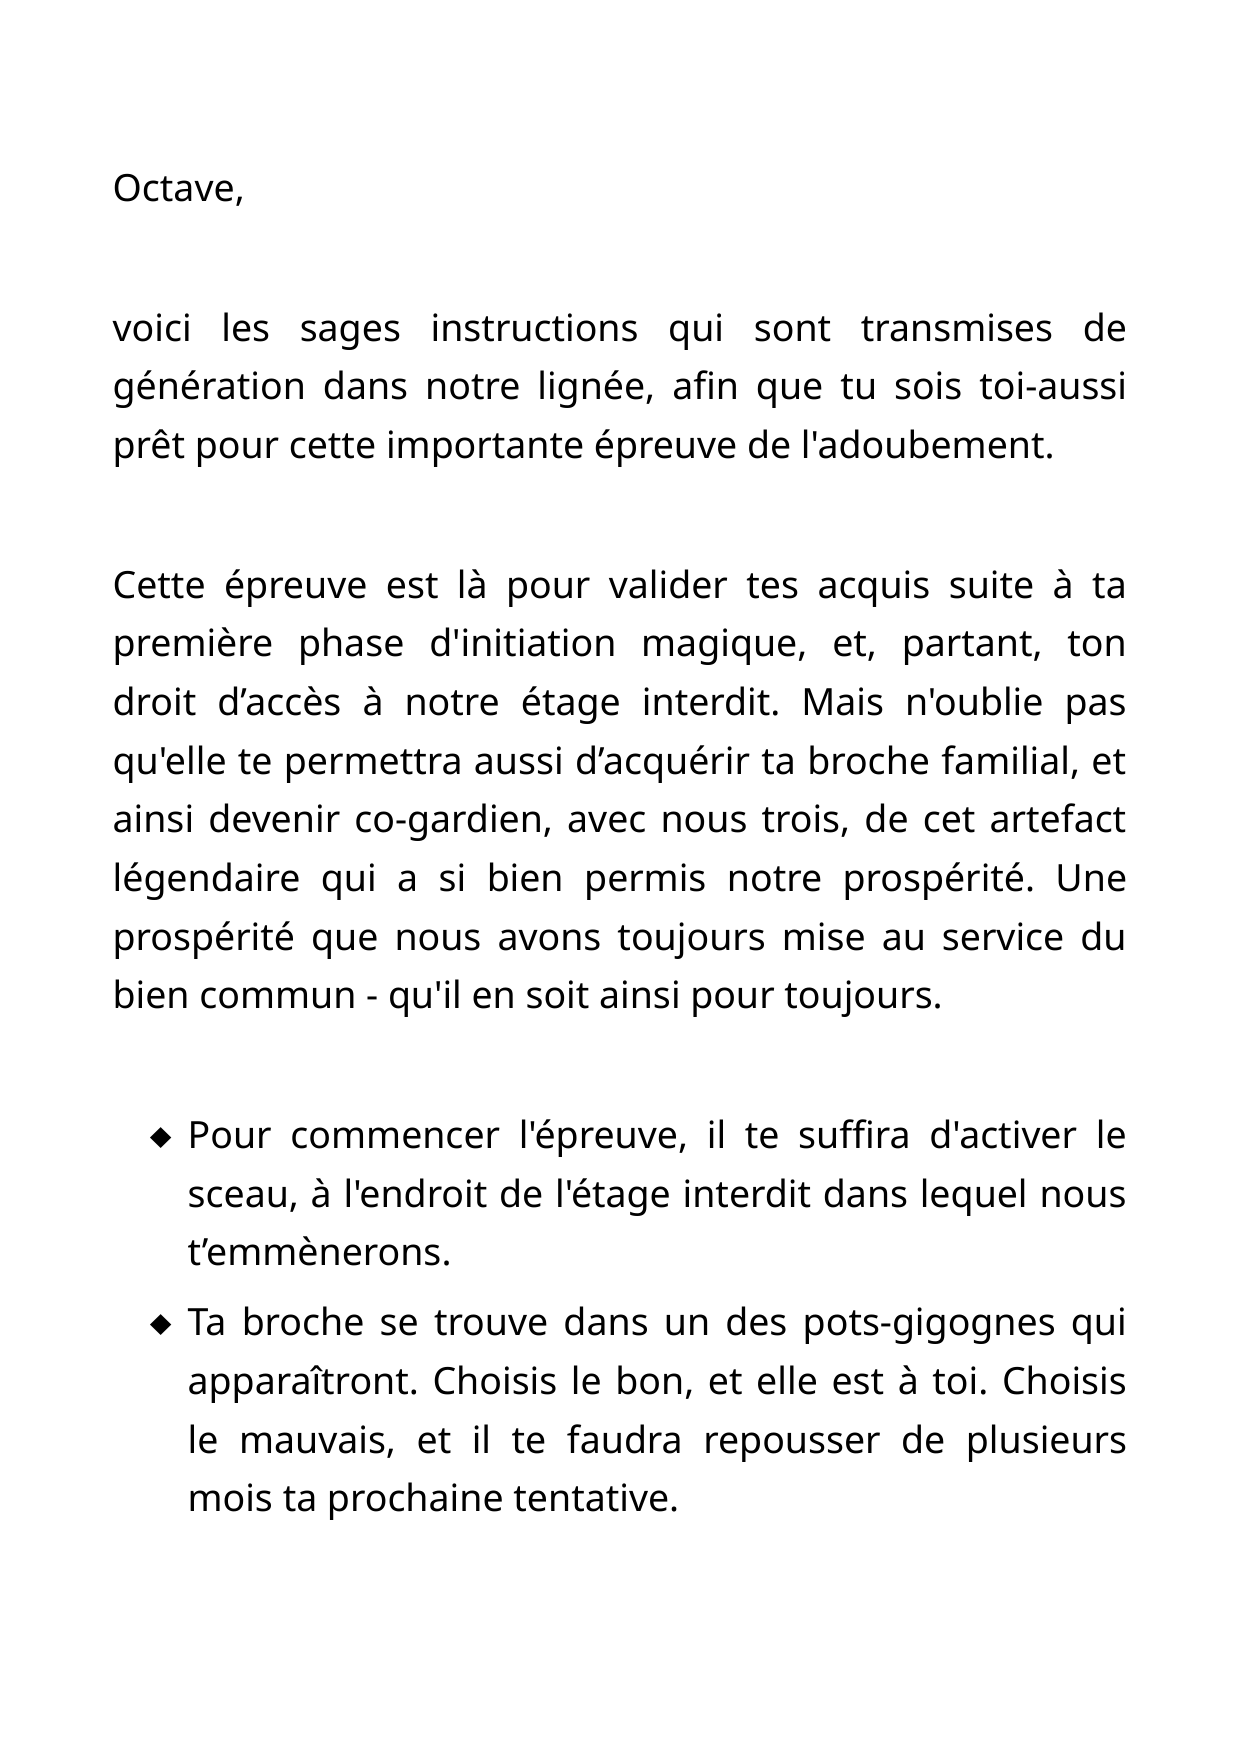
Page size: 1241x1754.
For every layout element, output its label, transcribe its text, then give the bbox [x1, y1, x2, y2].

text Octave, [112, 161, 1128, 212]
list Ta broche se trouve dans un des pots-gigognes qui apparaîtront. Choisis le bon, et elle est à toi. Choisis le mauvais, et il te faudra repousser de plusieurs mois ta prochaine tentative. [150, 1296, 1128, 1523]
text voici les sages instructions qui sont transmises de génération dans notre lignée, afin que tu sois toi-aussi prêt pour cette importante épreuve de l'adoubement. [112, 301, 1128, 469]
text Cette épreuve est là pour valider tes acquis suite à ta première phase d'initiation magique, et, partant, ton droit d’accès à notre étage interdit. Mais n'oublie pas qu'elle te permettra aussi d’acquérir ta broche familial, et ainsi devenir co-gardien, avec nous trois, de cet artefact légendaire qui a si bien permis notre prospérité. Une prospérité que nous avons toujours mise au service du bien commun - qu'il en soit ainsi pour toujours. [112, 558, 1128, 1020]
list Pour commencer l'épreuve, il te suffira d'activer le sceau, à l'endroit de l'étage interdit dans lequel nous t’emmènerons. [150, 1108, 1128, 1277]
